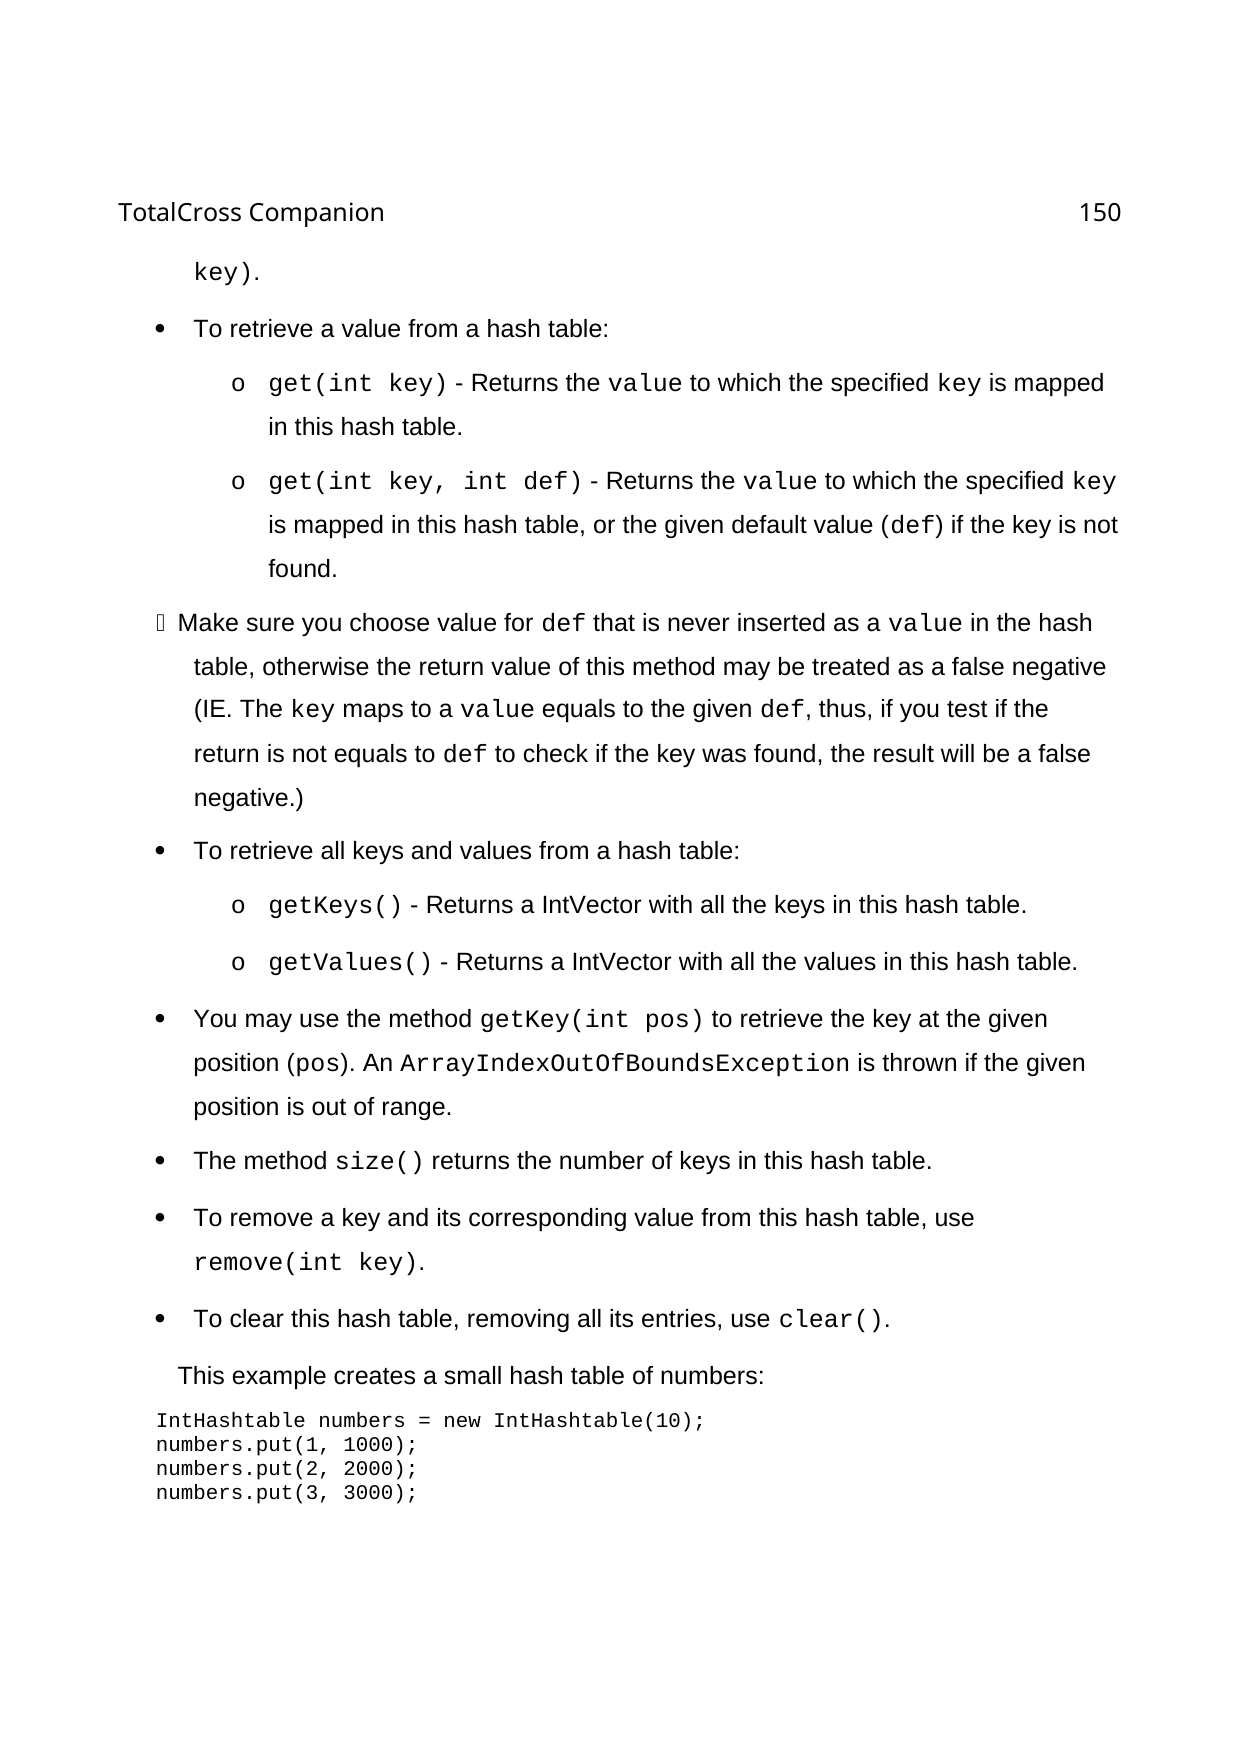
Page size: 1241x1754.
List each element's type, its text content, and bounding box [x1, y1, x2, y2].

list The method size() returns the number of keys in this hash table. [156, 1147, 1122, 1177]
text numbers.put(1, 1000); [118, 1434, 1122, 1458]
text numbers.put(2, 2000); [118, 1458, 1122, 1482]
text This example creates a small hash table of numbers: [118, 1362, 1122, 1390]
text IntHashtable numbers = new IntHashtable(10); [118, 1410, 1122, 1434]
list To clear this hash table, removing all its entries, use clear(). [156, 1305, 1122, 1335]
list To remove a key and its corresponding value from this hash table, use remove(int key). [156, 1204, 1122, 1278]
list getKeys() - Returns a IntVector with all the keys in this hash table. [231, 891, 1122, 921]
list You may use the method getKey(int pos) to retrieve the key at the given position (pos). An ArrayIndexOutOfBoundsException is thrown if the given position is out of range. [156, 1005, 1122, 1121]
list key). [156, 258, 1122, 288]
list To retrieve all keys and values from a hash table: [156, 837, 1122, 865]
text numbers.put(3, 3000); [118, 1482, 1122, 1506]
list getValues() - Returns a IntVector with all the values in this hash table. [231, 948, 1122, 978]
list get(int key, int def) - Returns the value to which the specified key is mapped in this hash table, or the given default value (def) if the key is not found. [231, 467, 1122, 583]
list To retrieve a value from a hash table: [156, 315, 1122, 343]
list Make sure you choose value for def that is never inserted as a value in the hash table, otherwise the return value of this method may be treated as a false negative (IE. The key maps to a value equals to the given def, thus, if you test if the return is not equals to def to check if the key was found, the result will be a false negative.) [156, 609, 1122, 811]
list get(int key) - Returns the value to which the specified key is mapped in this hash table. [231, 369, 1122, 441]
